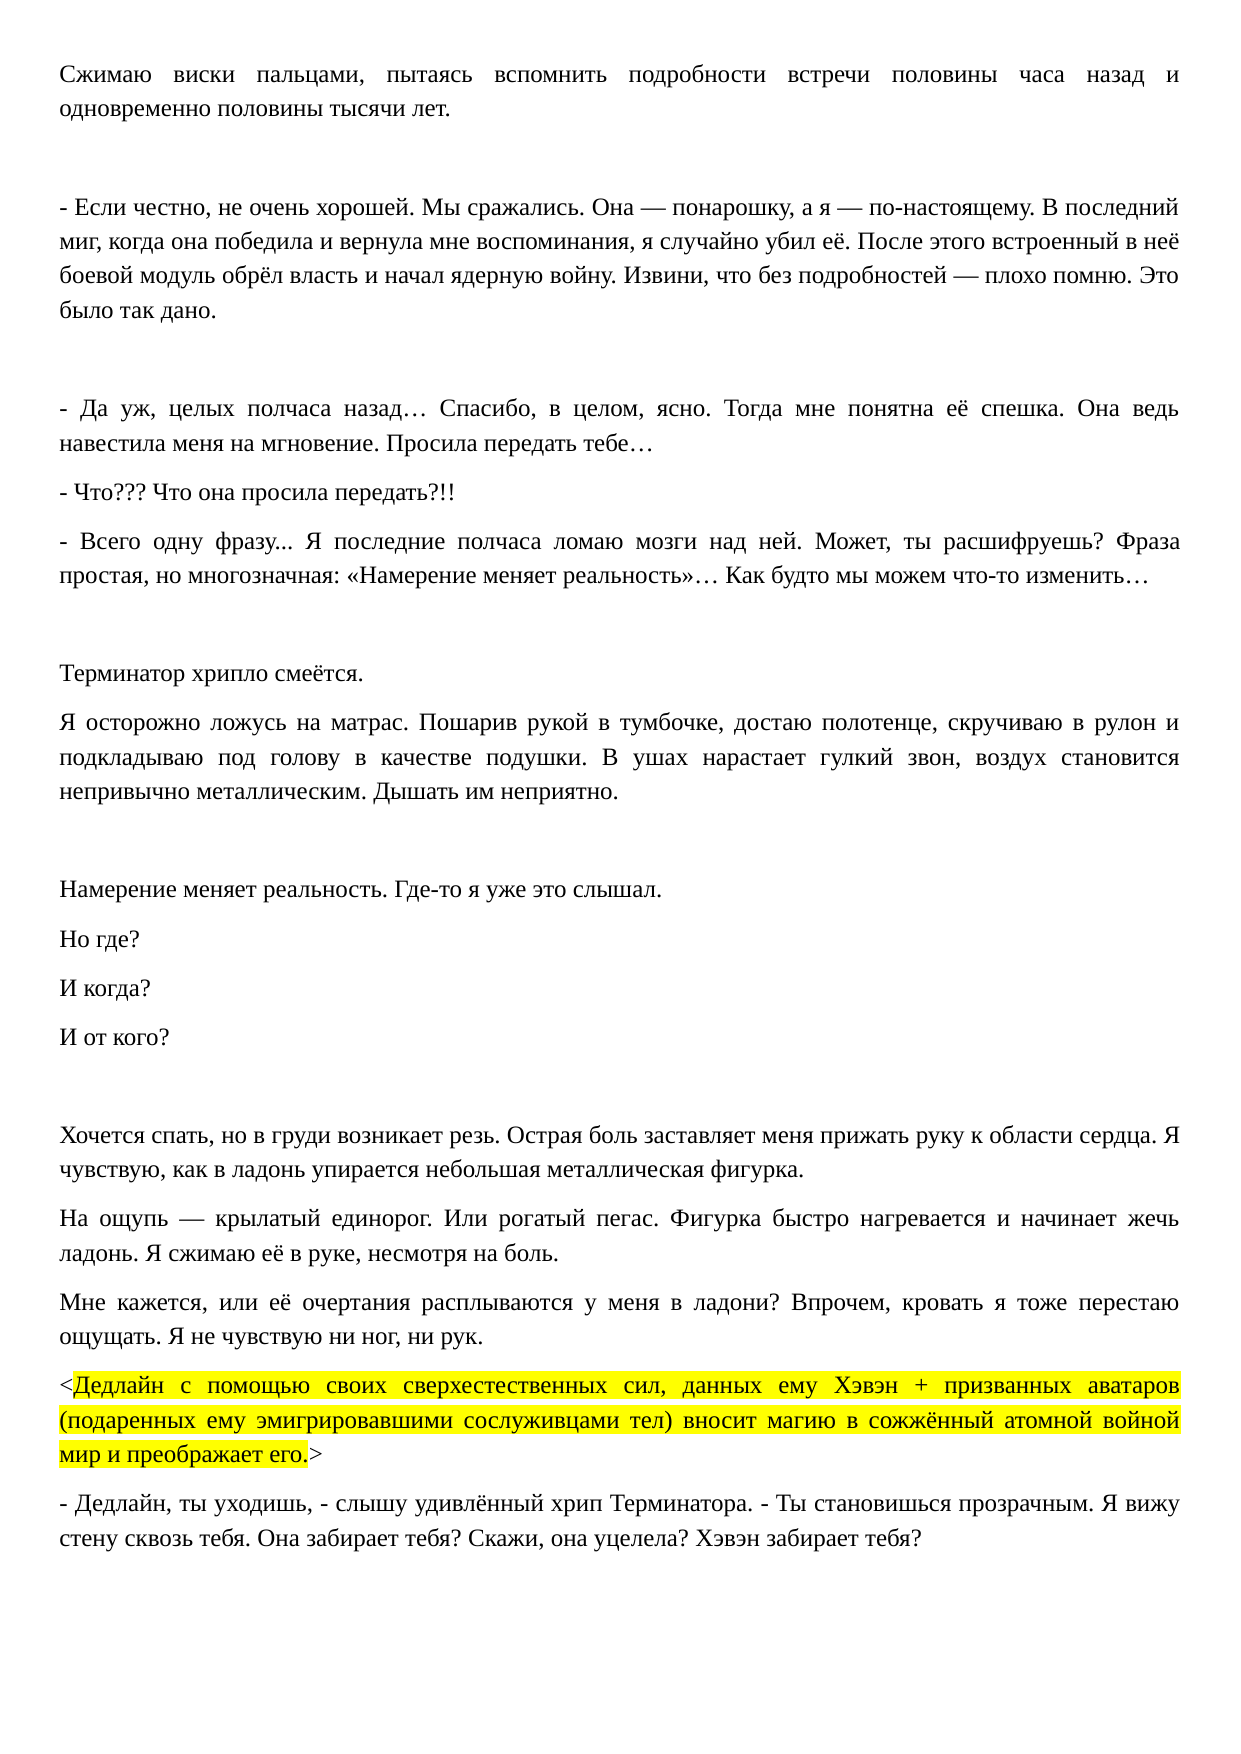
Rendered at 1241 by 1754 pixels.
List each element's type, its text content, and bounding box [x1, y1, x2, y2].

text <Дедлайн с помощью своих сверхестественных сил, данных ему Хэвэн + призванных аватаров (подаренных ему эмигрировавшими сослуживцами тел) вносит магию в сожжённый атомной войной мир и преображает его.> [59, 1371, 1181, 1468]
text Сжимаю виски пальцами, пытаясь вспомнить подробности встречи половины часа назад и одновременно половины тысячи лет. [59, 59, 1181, 122]
text Мне кажется, или её очертания расплываются у меня в ладони? Впрочем, кровать я тоже перестаю ощущать. Я не чувствую ни ног, ни рук. [59, 1287, 1181, 1350]
text Хочется спать, но в груди возникает резь. Острая боль заставляет меня прижать руку к области сердца. Я чувствую, как в ладонь упирается небольшая металлическая фигурка. [59, 1120, 1181, 1183]
text - Да уж, целых полчаса назад… Спасибо, в целом, ясно. Тогда мне понятна её спешка. Она ведь навестила меня на мгновение. Просила передать тебе… [59, 393, 1181, 456]
text - Дедлайн, ты уходишь, - слышу удивлённый хрип Терминатора. - Ты становишься прозрачным. Я вижу стену сквозь тебя. Она забирает тебя? Скажи, она уцелела? Хэвэн забирает тебя? [59, 1488, 1181, 1552]
text И когда? [59, 973, 1181, 1001]
text Терминатор хрипло смеётся. [59, 658, 1181, 687]
text Я осторожно ложусь на матрас. Пошарив рукой в тумбочке, достаю полотенце, скручиваю в рулон и подкладываю под голову в качестве подушки. В ушах нарастает гулкий звон, воздух становится непривычно металлическим. Дышать им неприятно. [59, 707, 1181, 805]
text Но где? [59, 924, 1181, 952]
text И от кого? [59, 1022, 1181, 1051]
text - Если честно, не очень хорошей. Мы сражались. Она — понарошку, а я — по-настоящему. В последний миг, когда она победила и вернула мне воспоминания, я случайно убил её. После этого встроенный в неё боевой модуль обрёл власть и начал ядерную войну. Извини, что без подробностей — плохо помню. Это было так дано. [59, 192, 1181, 324]
text - Всего одну фразу... Я последние полчаса ломаю мозги над ней. Может, ты расшифруешь? Фраза простая, но многозначная: «Намерение меняет реальность»… Как будто мы можем что-то изменить… [59, 526, 1181, 589]
text - Что??? Что она просила передать?!! [59, 477, 1181, 506]
text На ощупь — крылатый единорог. Или рогатый пегас. Фигурка быстро нагревается и начинает жечь ладонь. Я сжимаю её в руке, несмотря на боль. [59, 1203, 1181, 1267]
text Намерение меняет реальность. Где-то я уже это слышал. [59, 874, 1181, 903]
